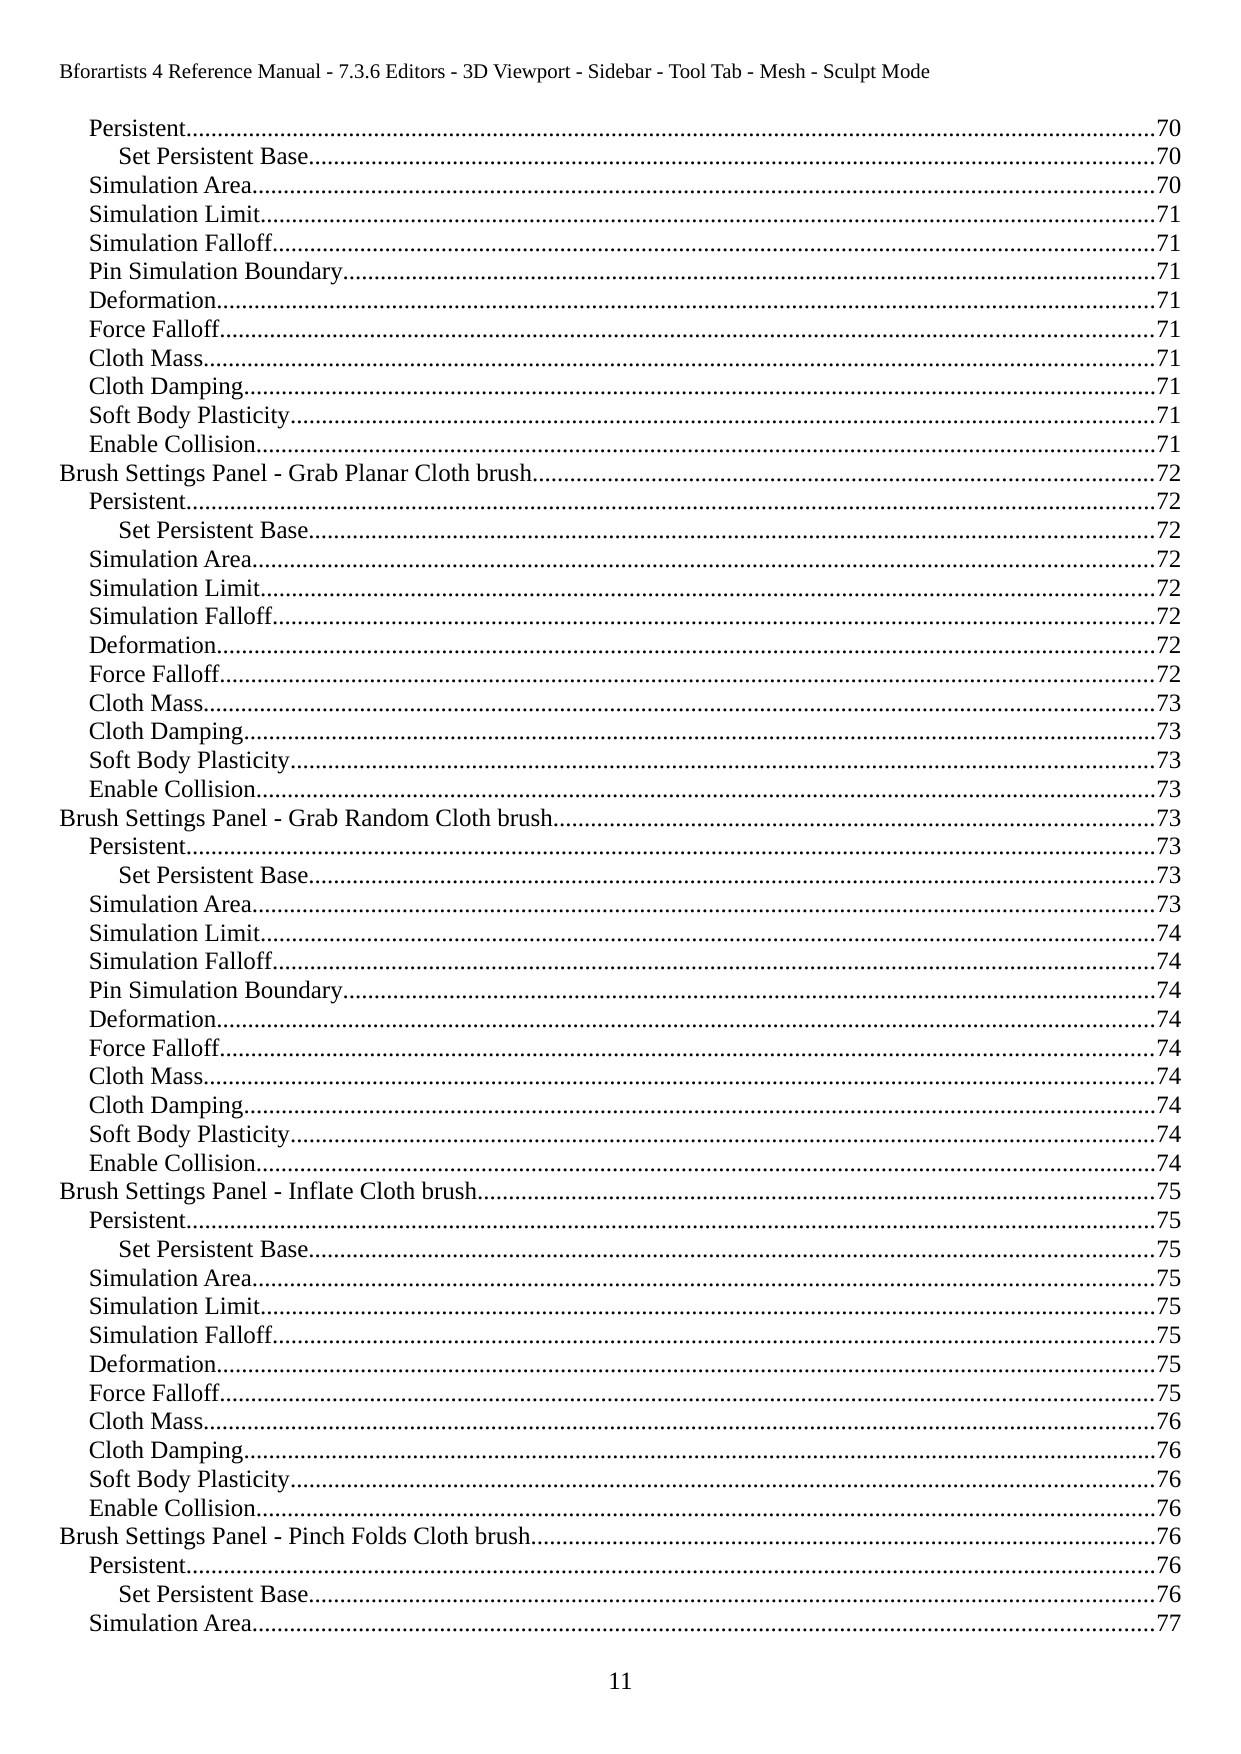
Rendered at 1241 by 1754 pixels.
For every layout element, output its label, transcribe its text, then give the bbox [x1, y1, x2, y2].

text Force Falloff 74 [88, 1033, 1181, 1061]
text Simulation Falloff 74 [88, 946, 1181, 975]
text Simulation Limit 75 [88, 1291, 1181, 1320]
text Simulation Area 77 [88, 1608, 1181, 1636]
text Force Falloff 72 [88, 659, 1181, 688]
text Cloth Damping 74 [88, 1090, 1181, 1119]
text Simulation Falloff 71 [88, 228, 1181, 256]
text Deformation 72 [88, 630, 1181, 659]
text Simulation Limit 74 [88, 918, 1181, 946]
text Cloth Mass 76 [88, 1406, 1181, 1435]
text Cloth Mass 74 [88, 1061, 1181, 1090]
text Simulation Area 75 [88, 1263, 1181, 1291]
text Brush Settings Panel - Pinch Folds Cloth brush 76 [59, 1521, 1181, 1550]
text Persistent 72 [88, 486, 1181, 515]
text Cloth Damping 73 [88, 716, 1181, 745]
text Force Falloff 75 [88, 1378, 1181, 1406]
text Soft Body Plasticity 76 [88, 1464, 1181, 1493]
text Simulation Area 73 [88, 889, 1181, 918]
text Pin Simulation Boundary 74 [88, 975, 1181, 1004]
text Deformation 71 [88, 285, 1181, 314]
text Soft Body Plasticity 73 [88, 745, 1181, 774]
text Set Persistent Base 73 [118, 860, 1181, 889]
text Soft Body Plasticity 74 [88, 1119, 1181, 1148]
text Simulation Limit 72 [88, 573, 1181, 601]
text Enable Collision 74 [88, 1148, 1181, 1176]
text Cloth Damping 76 [88, 1435, 1181, 1464]
text Brush Settings Panel - Inflate Cloth brush 75 [59, 1176, 1181, 1205]
text Simulation Area 72 [88, 544, 1181, 573]
text Persistent 70 [88, 113, 1181, 141]
text Cloth Damping 71 [88, 371, 1181, 400]
text Brush Settings Panel - Grab Random Cloth brush 73 [59, 803, 1181, 831]
text Simulation Falloff 72 [88, 601, 1181, 630]
text Deformation 74 [88, 1004, 1181, 1033]
text Set Persistent Base 75 [118, 1234, 1181, 1263]
text Simulation Limit 71 [88, 199, 1181, 228]
text Cloth Mass 73 [88, 688, 1181, 716]
text Soft Body Plasticity 71 [88, 400, 1181, 429]
text Enable Collision 71 [88, 429, 1181, 458]
text Pin Simulation Boundary 71 [88, 256, 1181, 285]
text Cloth Mass 71 [88, 343, 1181, 371]
text Brush Settings Panel - Grab Planar Cloth brush 72 [59, 458, 1181, 486]
text Persistent 76 [88, 1550, 1181, 1579]
text Set Persistent Base 70 [118, 141, 1181, 170]
text Persistent 73 [88, 831, 1181, 860]
text Force Falloff 71 [88, 314, 1181, 343]
text Simulation Falloff 75 [88, 1320, 1181, 1349]
text Set Persistent Base 76 [118, 1579, 1181, 1608]
text Deformation 75 [88, 1349, 1181, 1378]
text Simulation Area 70 [88, 170, 1181, 199]
text Enable Collision 76 [88, 1493, 1181, 1521]
text Enable Collision 73 [88, 774, 1181, 803]
text Set Persistent Base 72 [118, 515, 1181, 544]
text Persistent 75 [88, 1205, 1181, 1234]
